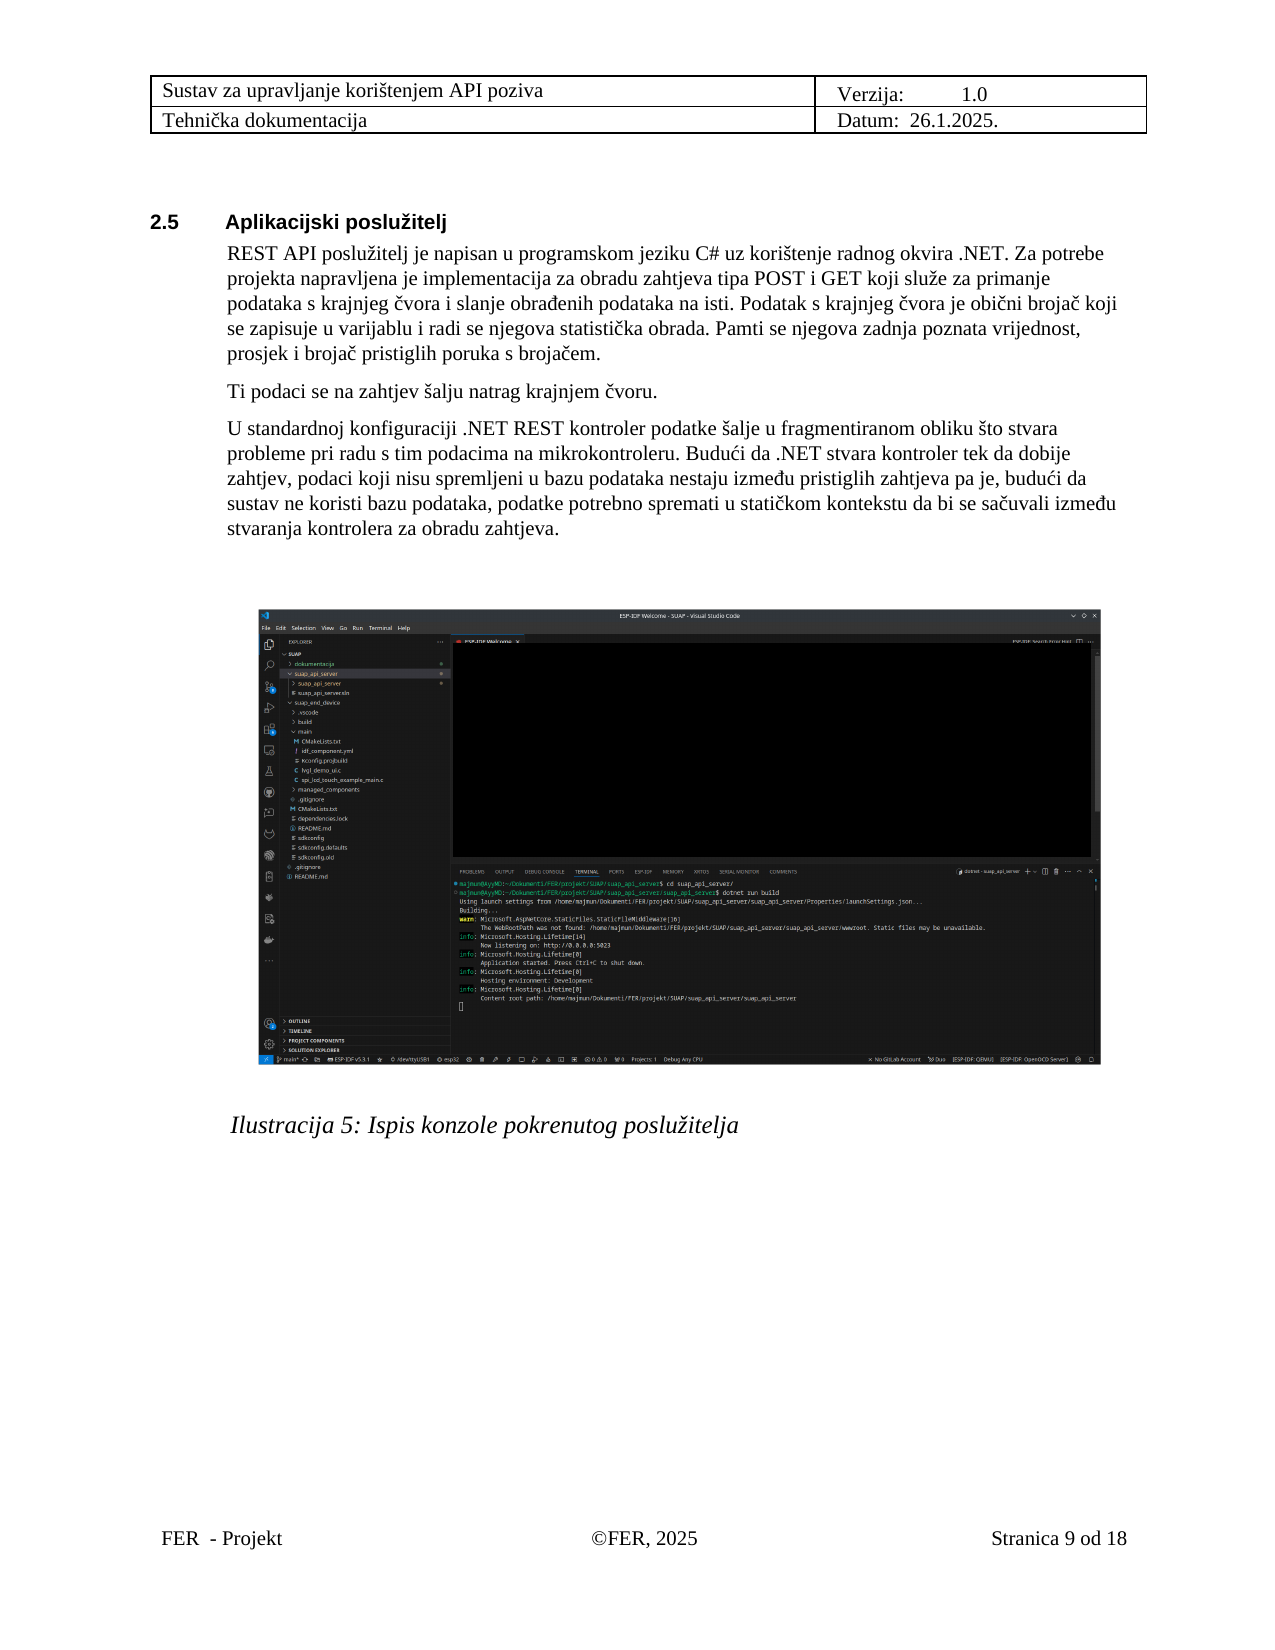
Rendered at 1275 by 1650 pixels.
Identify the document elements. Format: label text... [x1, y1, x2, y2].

subtitle Aplikacijski poslužitelj [150, 209, 1125, 234]
picture [230, 586, 1129, 1098]
text U standardnoj konfiguraciji .NET REST kontroler podatke šalje u fragmentiranom obliku što stvara probleme pri radu s tim podacima na mikrokontroleru. Budući da .NET stvara kontroler tek da dobije zahtjev, podaci koji nisu spremljeni u bazu podataka nestaju između pristiglih zahtjeva pa je, budući da sustav ne koristi bazu podataka, podatke potrebno spremati u statičkom kontekstu da bi se sačuvali između stvaranja kontrolera za obradu zahtjeva. [227, 415, 1125, 540]
text [230, 574, 1128, 586]
text Ilustracija 5: Ispis konzole pokrenutog poslužitelja [230, 1098, 1128, 1139]
text REST API poslužitelj je napisan u programskom jeziku C# uz korištenje radnog okvira .NET. Za potrebe projekta napravljena je implementacija za obradu zahtjeva tipa POST i GET koji služe za primanje podataka s krajnjeg čvora i slanje obrađenih podataka na isti. Podatak s krajnjeg čvora je obični brojač koji se zapisuje u varijablu i radi se njegova statistička obrada. Pamti se njegova zadnja poznata vrijednost, prosjek i brojač pristiglih poruka s brojačem. [227, 240, 1125, 365]
text Ti podaci se na zahtjev šalju natrag krajnjem čvoru. [227, 378, 1125, 403]
